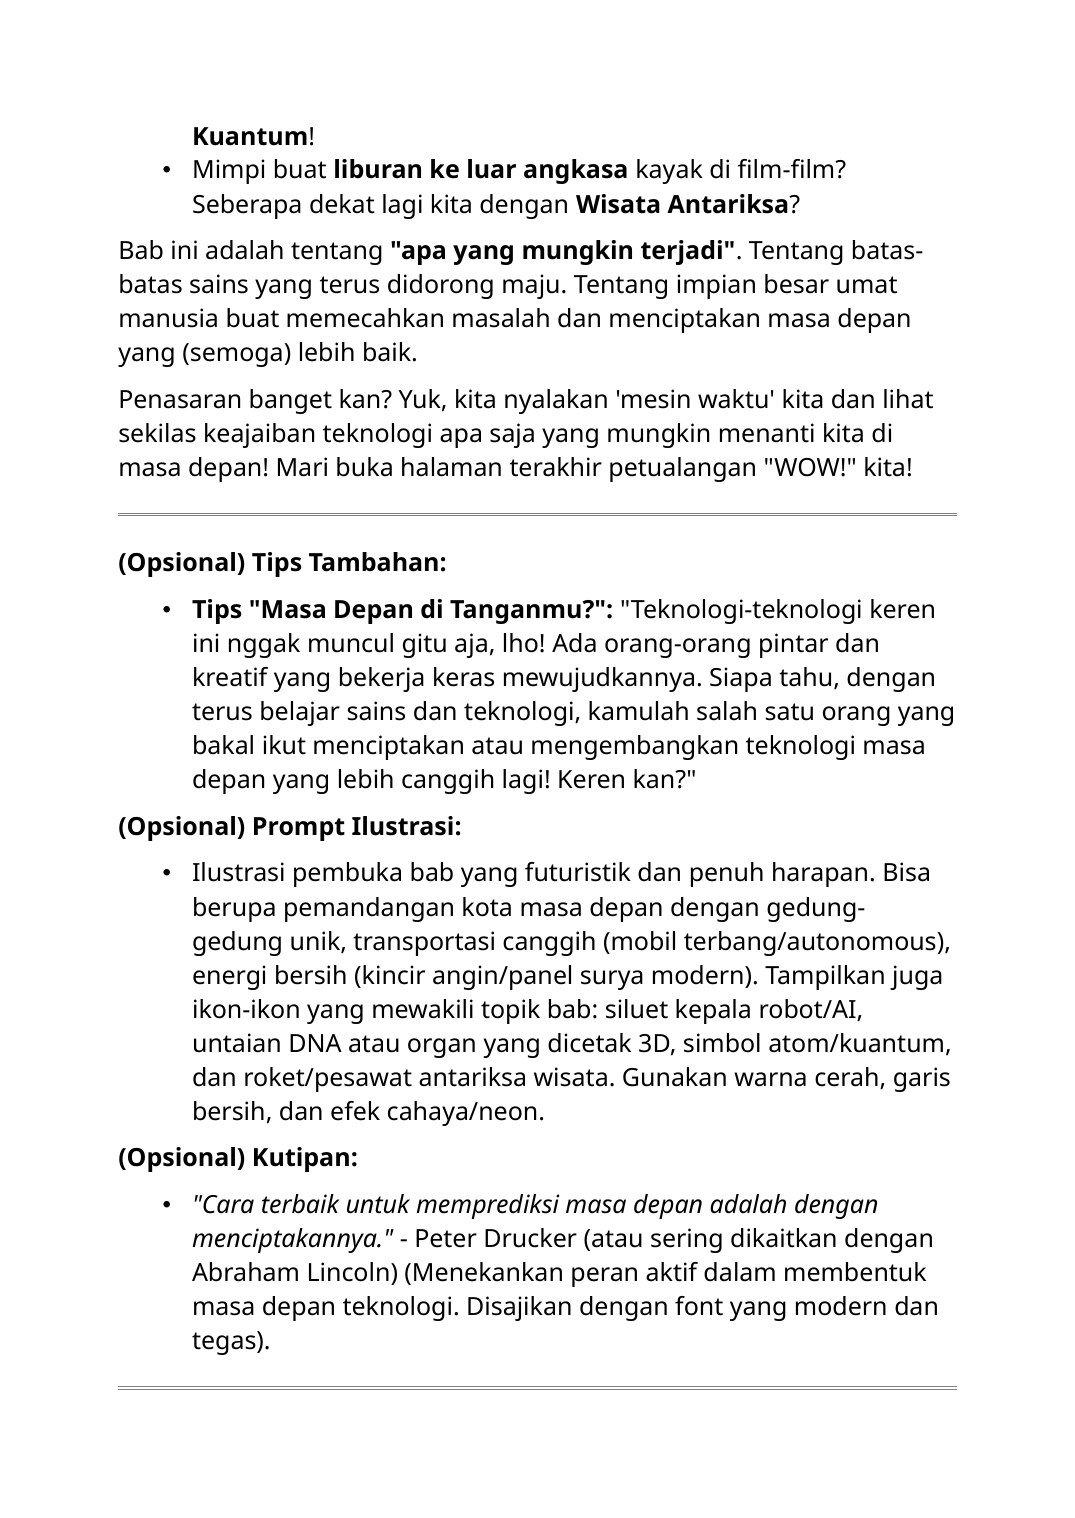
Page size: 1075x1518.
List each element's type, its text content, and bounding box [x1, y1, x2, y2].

text (Opsional) Tips Tambahan: [118, 545, 957, 579]
list Mimpi buat liburan ke luar angkasa kayak di film-film? Seberapa dekat lagi kita dengan Wisata Antariksa? [162, 152, 957, 220]
list Kuantum! [162, 118, 957, 152]
list Ilustrasi pembuka bab yang futuristik dan penuh harapan. Bisa berupa pemandangan kota masa depan dengan gedung-gedung unik, transportasi canggih (mobil terbang/autonomous), energi bersih (kincir angin/panel surya modern). Tampilkan juga ikon-ikon yang mewakili topik bab: siluet kepala robot/AI, untaian DNA atau organ yang dicetak 3D, simbol atom/kuantum, dan roket/pesawat antariksa wisata. Gunakan warna cerah, garis bersih, dan efek cahaya/neon. [162, 855, 957, 1128]
text Bab ini adalah tentang "apa yang mungkin terjadi". Tentang batas-batas sains yang terus didorong maju. Tentang impian besar umat manusia buat memecahkan masalah dan menciptakan masa depan yang (semoga) lebih baik. [118, 233, 957, 369]
list Tips "Masa Depan di Tanganmu?": "Teknologi-teknologi keren ini nggak muncul gitu aja, lho! Ada orang-orang pintar dan kreatif yang bekerja keras mewujudkannya. Siapa tahu, dengan terus belajar sains dan teknologi, kamulah salah satu orang yang bakal ikut menciptakan atau mengembangkan teknologi masa depan yang lebih canggih lagi! Keren kan?" [162, 592, 957, 796]
text (Opsional) Kutipan: [118, 1140, 957, 1174]
text Penasaran banget kan? Yuk, kita nyalakan 'mesin waktu' kita dan lihat sekilas keajaiban teknologi apa saja yang mungkin menanti kita di masa depan! Mari buka halaman terakhir petualangan "WOW!" kita! [118, 382, 957, 484]
text (Opsional) Prompt Ilustrasi: [118, 808, 957, 843]
list "Cara terbaik untuk memprediksi masa depan adalah dengan menciptakannya." - Peter Drucker (atau sering dikaitkan dengan Abraham Lincoln) (Menekankan peran aktif dalam membentuk masa depan teknologi. Disajikan dengan font yang modern dan tegas). [162, 1187, 957, 1357]
